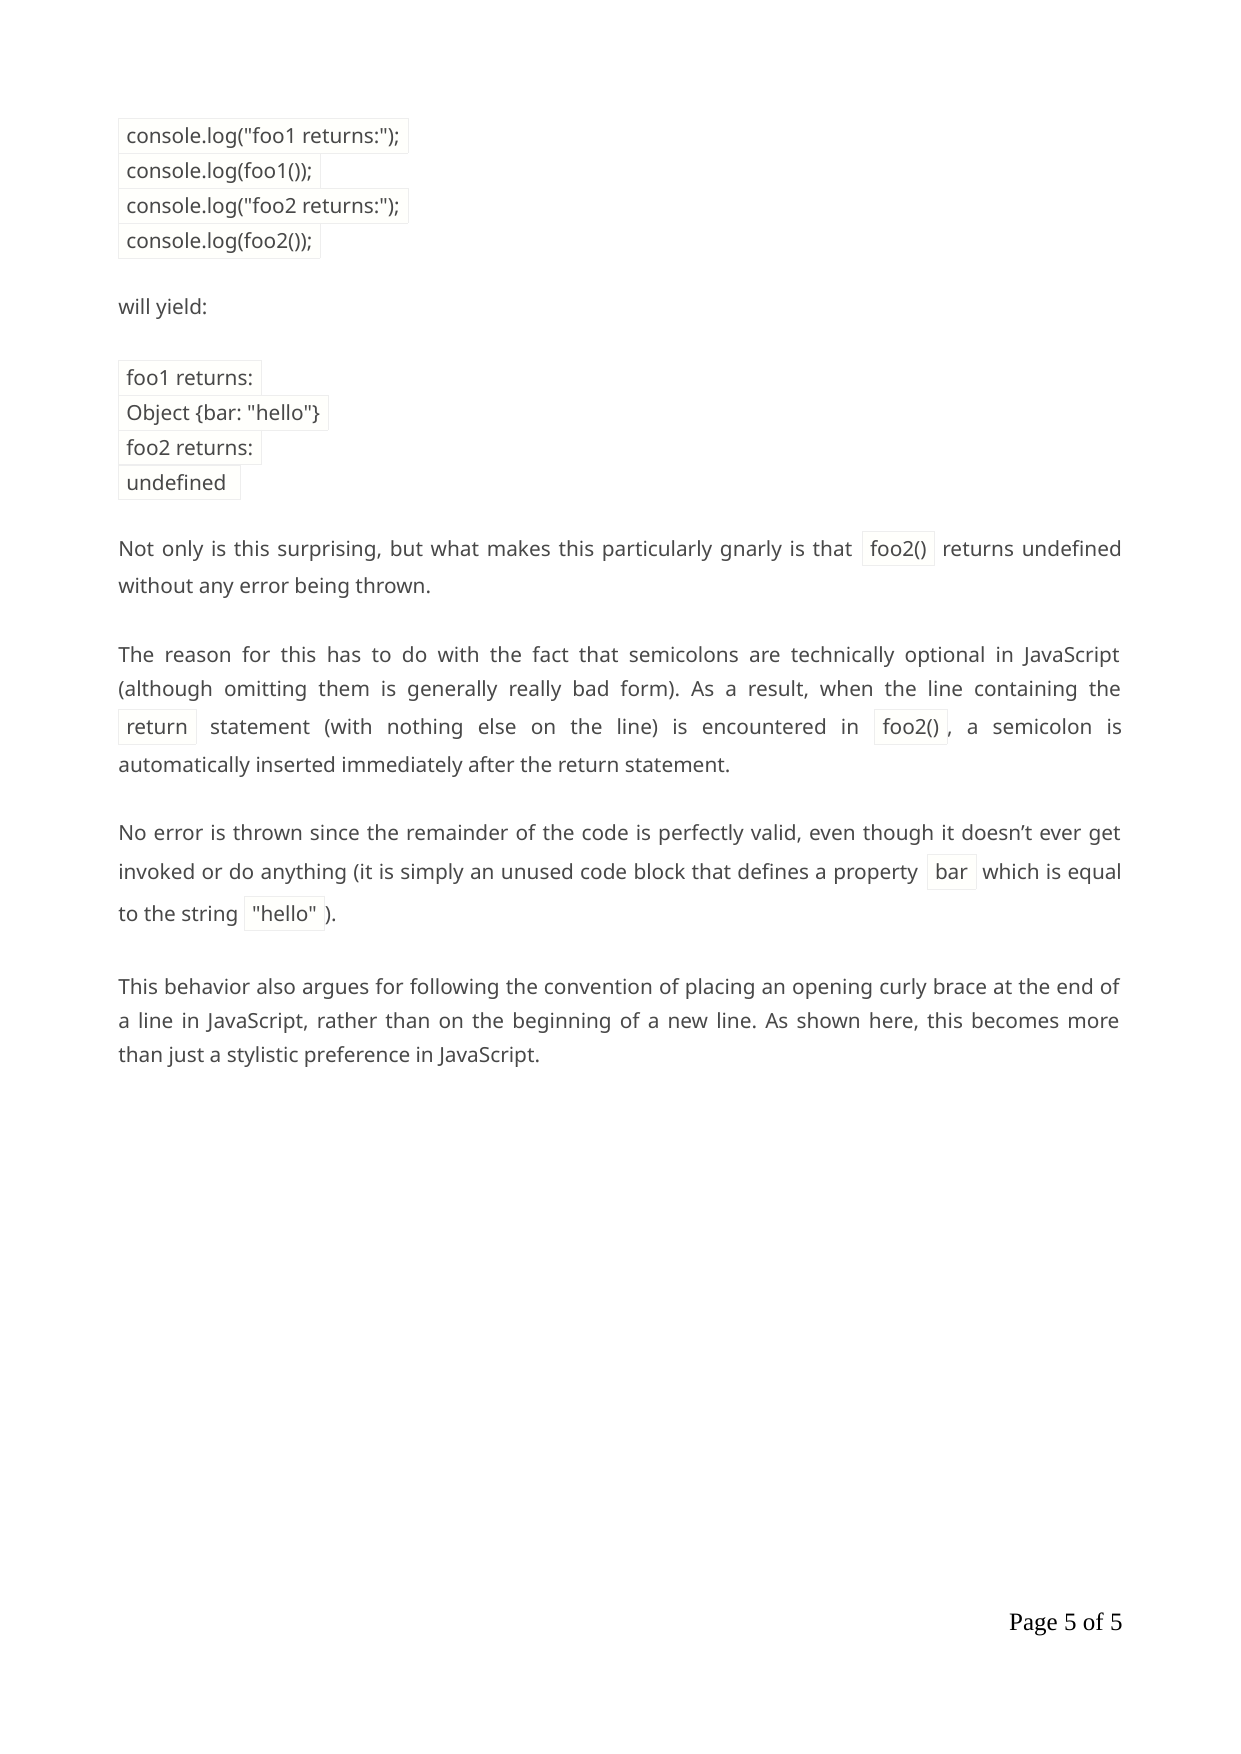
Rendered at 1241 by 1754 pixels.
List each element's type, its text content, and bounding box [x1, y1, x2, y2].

text console.log("foo2 returns:"); [119, 189, 408, 223]
text foo2 returns: [119, 431, 261, 464]
text [409, 118, 1122, 153]
text [262, 360, 1122, 395]
text console.log(foo1()); [119, 154, 320, 188]
text undefined [119, 466, 240, 499]
text [262, 430, 1122, 464]
text The reason for this has to do with the fact that semicolons are technically optional in JavaScript (although omitting them is generally really bad form). As a result, when the line containing the return statement (with nothing else on the line) is encountered in foo2(), a semicolon is automatically inserted immediately after the return statement. [118, 640, 1122, 778]
text [241, 464, 1122, 499]
text will yield: [118, 292, 1122, 320]
text [409, 188, 1122, 223]
text [329, 395, 1122, 430]
text console.log("foo1 returns:"); [119, 119, 408, 153]
text console.log(foo2()); [119, 224, 320, 258]
text [321, 153, 1122, 188]
text This behavior also argues for following the convention of placing an opening curly brace at the end of a line in JavaScript, rather than on the beginning of a new line. As shown here, this becomes more than just a stylistic preference in JavaScript. [118, 972, 1122, 1068]
text Object {bar: "hello"} [119, 396, 328, 430]
text No error is thrown since the remainder of the code is perfectly valid, even though it doesn’t ever get invoked or do anything (it is simply an unused code block that defines a property bar which is equal to the string "hello"). [118, 818, 1122, 931]
text [321, 223, 1122, 258]
text foo1 returns: [119, 361, 261, 395]
text Not only is this surprising, but what makes this particularly gnarly is that foo2() returns undefined without any error being thrown. [118, 531, 1122, 600]
